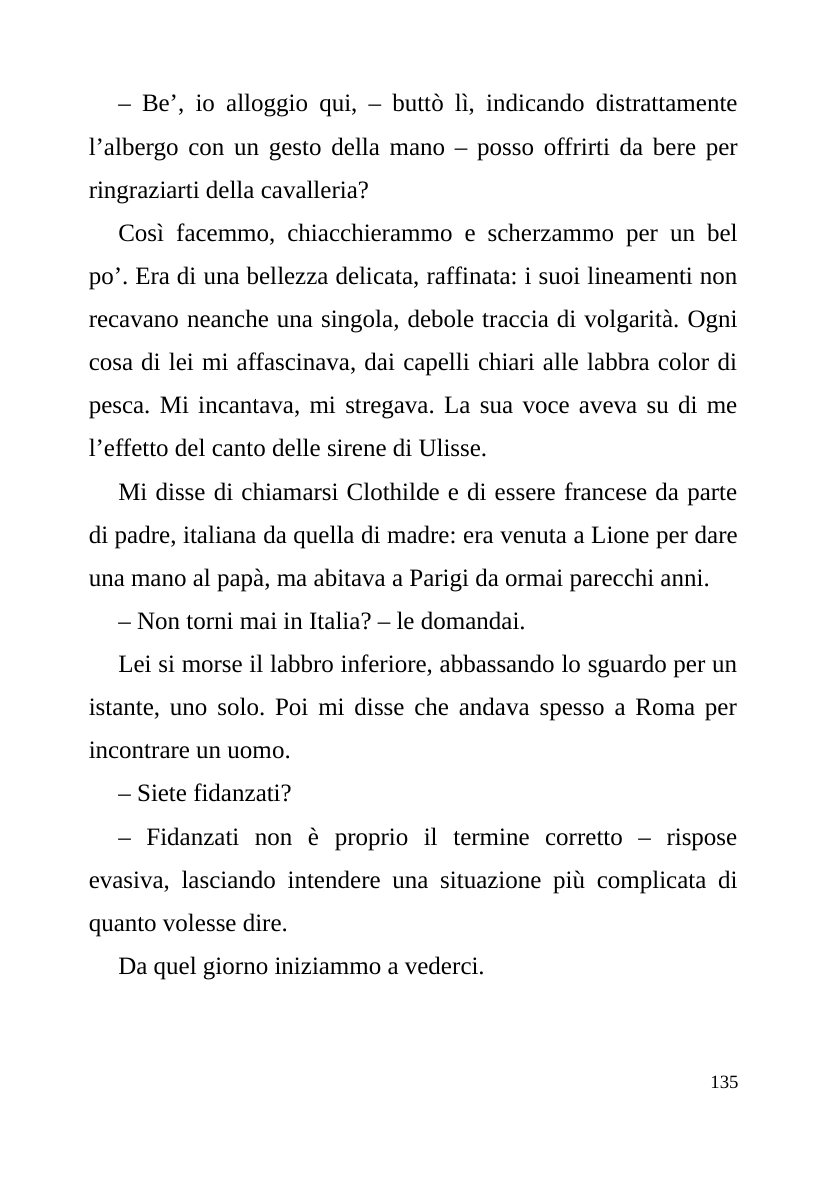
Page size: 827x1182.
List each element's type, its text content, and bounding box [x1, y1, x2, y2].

text Da quel giorno iniziammo a vederci. [88, 951, 738, 980]
text – Be’, io alloggio qui, – buttò lì, indicando distrattamente l’albergo con un gesto della mano – posso offrirti da bere per ringraziarti della cavalleria? [88, 88, 738, 203]
text – Fidanzati non è proprio il termine corretto – rispose evasiva, lasciando intendere una situazione più complicata di quanto volesse dire. [88, 822, 738, 937]
text Lei si morse il labbro inferiore, abbassando lo sguardo per un istante, uno solo. Poi mi disse che andava spesso a Roma per incontrare un uomo. [88, 649, 738, 764]
text – Siete fidanzati? [88, 778, 738, 807]
text Così facemmo, chiacchierammo e scherzammo per un bel po’. Era di una bellezza delicata, raffinata: i suoi lineamenti non recavano neanche una singola, debole traccia di volgarità. Ogni cosa di lei mi affascinava, dai capelli chiari alle labbra color di pesca. Mi incantava, mi stregava. La sua voce aveva su di me l’effetto del canto delle sirene di Ulisse. [88, 218, 738, 462]
text Mi disse di chiamarsi Clothilde e di essere francese da parte di padre, italiana da quella di madre: era venuta a Lione per dare una mano al papà, ma abitava a Parigi da ormai parecchi anni. [88, 477, 738, 592]
text – Non torni mai in Italia? – le domandai. [88, 606, 738, 635]
